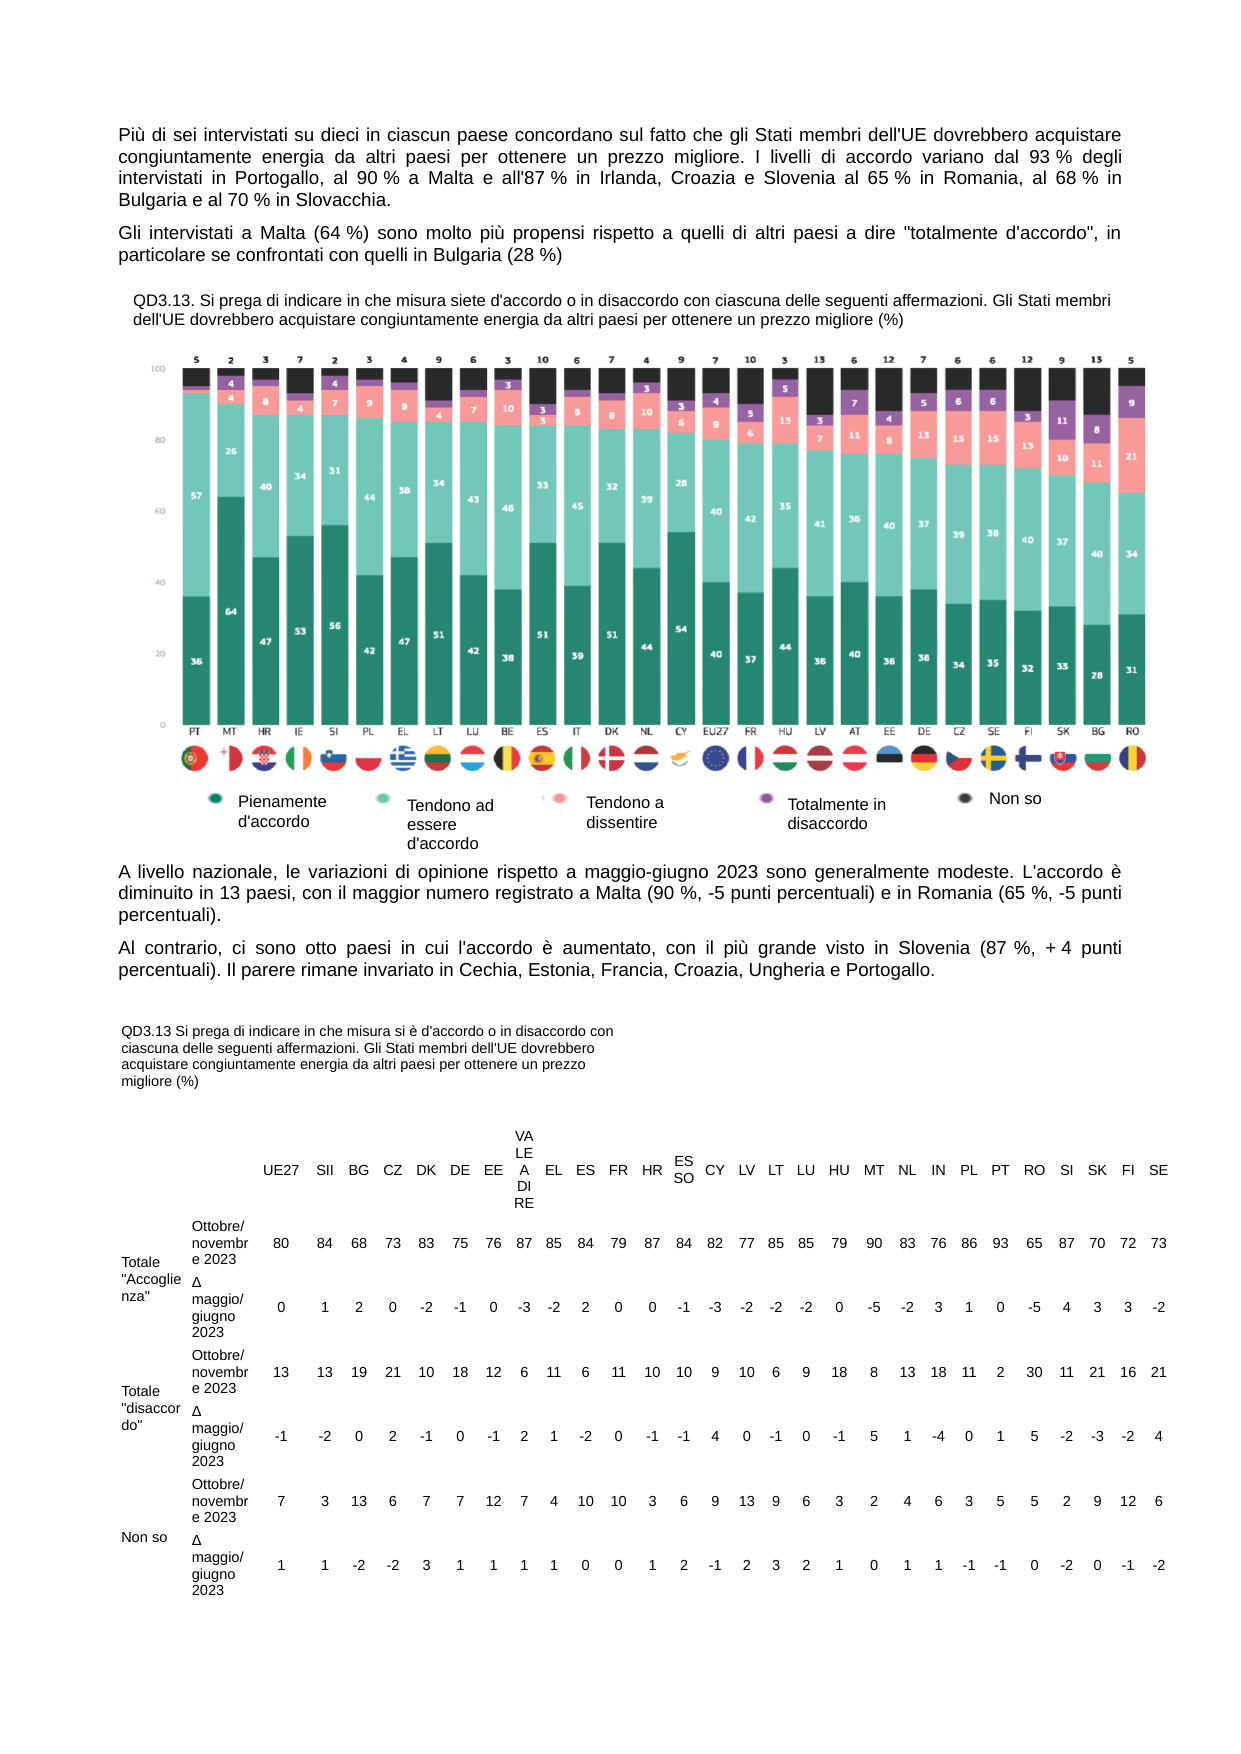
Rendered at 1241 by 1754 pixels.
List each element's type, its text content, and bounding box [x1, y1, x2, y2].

table_cell 10 [732, 1344, 761, 1400]
table_cell 0 [602, 1529, 635, 1602]
table_cell -1 [822, 1400, 856, 1473]
table_cell [443, 1093, 477, 1125]
table_cell [822, 1093, 856, 1125]
text A livello nazionale, le variazioni di opinione rispetto a maggio-giugno 2023 sono generalmente modeste. L'accordo è diminuito in 13 paesi, con il maggior numero registrato a Malta (90 %, -5 punti percentuali) e in Romania (65 %, -5 punti percentuali). [118, 277, 1122, 925]
table_cell 73 [1142, 1215, 1175, 1271]
table_cell 1 [892, 1529, 923, 1602]
table_header [1053, 1020, 1081, 1092]
table_cell [308, 1093, 341, 1125]
table_cell 21 [1081, 1344, 1114, 1400]
table_cell 2 [510, 1400, 538, 1473]
table_cell -2 [376, 1529, 409, 1602]
text Al contrario, ci sono otto paesi in cui l'accordo è aumentato, con il più grande visto in Slovenia (87 %, + 4 punti percentuali). Il parere rimane invariato in Cechia, Estonia, Francia, Croazia, Ungheria e Portogallo. [118, 937, 1122, 980]
table_cell Ottobre/novembre 2023 [189, 1344, 254, 1400]
table_cell [1081, 1093, 1114, 1125]
table_cell 12 [1114, 1473, 1142, 1529]
table_cell 7 [443, 1473, 477, 1529]
table_cell -2 [308, 1400, 341, 1473]
table_header [954, 1020, 984, 1092]
table_cell 1 [923, 1529, 954, 1602]
table_cell -5 [1016, 1271, 1052, 1344]
table_cell 85 [538, 1215, 569, 1271]
table_cell 85 [761, 1215, 790, 1271]
table_cell 0 [1016, 1529, 1052, 1602]
table_cell -2 [1142, 1271, 1175, 1344]
table_cell 13 [892, 1344, 923, 1400]
table_cell 65 [1016, 1215, 1052, 1271]
table_cell -1 [670, 1271, 698, 1344]
table_cell [635, 1093, 669, 1125]
table_header [761, 1020, 790, 1092]
table_cell 13 [308, 1344, 341, 1400]
table_cell -2 [1053, 1400, 1081, 1473]
table_cell 10 [670, 1344, 698, 1400]
table_cell 9 [698, 1344, 732, 1400]
table_cell 2 [856, 1473, 892, 1529]
table_cell 1 [510, 1529, 538, 1602]
table_cell 0 [822, 1271, 856, 1344]
table_cell Totale "disaccordo" [118, 1344, 189, 1473]
table_cell [732, 1093, 761, 1125]
table_cell 3 [308, 1473, 341, 1529]
table_cell 0 [954, 1400, 984, 1473]
table_cell 18 [822, 1344, 856, 1400]
table_cell 82 [698, 1215, 732, 1271]
table_cell -2 [892, 1271, 923, 1344]
table_cell 0 [254, 1271, 308, 1344]
table_cell DK [409, 1125, 443, 1214]
table_cell 70 [1081, 1215, 1114, 1271]
table_cell Δ maggio/giugno 2023 [189, 1271, 254, 1344]
table_cell EL [538, 1125, 569, 1214]
table_cell Δ maggio/giugno 2023 [189, 1529, 254, 1602]
table_cell 76 [923, 1215, 954, 1271]
text Gli intervistati a Malta (64 %) sono molto più propensi rispetto a quelli di altri paesi a dire "totalmente d'accordo", in particolare se confrontati con quelli in Bulgaria (28 %) [118, 222, 1122, 265]
table_cell 0 [984, 1271, 1016, 1344]
table_cell LV [732, 1125, 761, 1214]
table_cell 9 [761, 1473, 790, 1529]
table_cell -1 [443, 1271, 477, 1344]
table_cell 83 [409, 1215, 443, 1271]
table_cell 2 [790, 1529, 822, 1602]
table_cell [118, 1093, 189, 1125]
table_cell 4 [892, 1473, 923, 1529]
picture [140, 350, 1154, 817]
table_cell -1 [761, 1400, 790, 1473]
table_cell 0 [602, 1400, 635, 1473]
table_cell 21 [376, 1344, 409, 1400]
table_cell Totale "Accoglienza" [118, 1215, 189, 1344]
table_cell 7 [510, 1473, 538, 1529]
table_cell 7 [254, 1473, 308, 1529]
table_cell [510, 1093, 538, 1125]
table_cell 18 [443, 1344, 477, 1400]
table_cell 68 [341, 1215, 376, 1271]
table_cell 6 [1142, 1473, 1175, 1529]
table_cell 84 [308, 1215, 341, 1271]
table_cell 10 [635, 1344, 669, 1400]
table_cell HR [635, 1125, 669, 1214]
table_cell [538, 1093, 569, 1125]
table_cell 6 [790, 1473, 822, 1529]
table_cell [856, 1093, 892, 1125]
table_cell 1 [635, 1529, 669, 1602]
table_cell [698, 1093, 732, 1125]
table_cell EE [477, 1125, 510, 1214]
table_cell 13 [732, 1473, 761, 1529]
table_header [732, 1020, 761, 1092]
table_cell 83 [892, 1215, 923, 1271]
table_cell 3 [635, 1473, 669, 1529]
table_cell -2 [1142, 1529, 1175, 1602]
table_cell -2 [732, 1271, 761, 1344]
table_cell 2 [569, 1271, 602, 1344]
table_cell -1 [254, 1400, 308, 1473]
table_cell 1 [892, 1400, 923, 1473]
table_cell [1016, 1093, 1052, 1125]
table_cell [1114, 1093, 1142, 1125]
table_cell SK [1081, 1125, 1114, 1214]
table_cell 6 [670, 1473, 698, 1529]
table_cell 93 [984, 1215, 1016, 1271]
table_cell 6 [510, 1344, 538, 1400]
table_cell -3 [510, 1271, 538, 1344]
table_cell [892, 1093, 923, 1125]
table_cell SE [1142, 1125, 1175, 1214]
table_cell 4 [698, 1400, 732, 1473]
table_cell 6 [569, 1344, 602, 1400]
table_cell 10 [569, 1473, 602, 1529]
table_cell HU [822, 1125, 856, 1214]
table_cell 5 [1016, 1400, 1052, 1473]
table_cell 0 [569, 1529, 602, 1602]
table_cell [409, 1093, 443, 1125]
table_cell 9 [790, 1344, 822, 1400]
table_cell 4 [1142, 1400, 1175, 1473]
table_cell 0 [602, 1271, 635, 1344]
table_cell 1 [954, 1271, 984, 1344]
table_header [892, 1020, 923, 1092]
table_cell 11 [538, 1344, 569, 1400]
table_cell UE27 [254, 1125, 308, 1214]
table_cell 13 [254, 1344, 308, 1400]
table_header [856, 1020, 892, 1092]
table_cell 3 [409, 1529, 443, 1602]
table_cell Δ maggio/giugno 2023 [189, 1400, 254, 1473]
table_cell -1 [698, 1529, 732, 1602]
table_cell LU [790, 1125, 822, 1214]
text Più di sei intervistati su dieci in ciascun paese concordano sul fatto che gli Stati membri dell'UE dovrebbero acquistare congiuntamente energia da altri paesi per ottenere un prezzo migliore. I livelli di accordo variano dal 93 % degli intervistati in Portogallo, al 90 % a Malta e all'87 % in Irlanda, Croazia e Slovenia al 65 % in Romania, al 68 % in Bulgaria e al 70 % in Slovacchia. [118, 124, 1122, 210]
table_cell 73 [376, 1215, 409, 1271]
table_cell 0 [1081, 1529, 1114, 1602]
table_cell 77 [732, 1215, 761, 1271]
table_cell 87 [1053, 1215, 1081, 1271]
table_cell -2 [1114, 1400, 1142, 1473]
table_cell SII [308, 1125, 341, 1214]
table_cell -1 [954, 1529, 984, 1602]
table_cell 1 [443, 1529, 477, 1602]
table_cell RO [1016, 1125, 1052, 1214]
table_cell 0 [443, 1400, 477, 1473]
table_cell 10 [409, 1344, 443, 1400]
table_cell [670, 1093, 698, 1125]
table_header [923, 1020, 954, 1092]
table_cell -2 [790, 1271, 822, 1344]
table_cell 12 [477, 1473, 510, 1529]
table_cell 3 [954, 1473, 984, 1529]
table_header [670, 1020, 698, 1092]
table_cell -2 [538, 1271, 569, 1344]
table_cell [954, 1093, 984, 1125]
table_header [1081, 1020, 1114, 1092]
table_cell LT [761, 1125, 790, 1214]
table_cell 6 [923, 1473, 954, 1529]
table_cell Ottobre/novembre 2023 [189, 1215, 254, 1271]
table_cell MT [856, 1125, 892, 1214]
table_cell 86 [954, 1215, 984, 1271]
table_cell 2 [984, 1344, 1016, 1400]
table_cell [761, 1093, 790, 1125]
table_cell 5 [856, 1400, 892, 1473]
table_cell 0 [790, 1400, 822, 1473]
table_cell 8 [856, 1344, 892, 1400]
table_cell [569, 1093, 602, 1125]
table_cell 12 [477, 1344, 510, 1400]
table_cell 4 [538, 1473, 569, 1529]
table_cell 1 [538, 1529, 569, 1602]
table_cell 1 [254, 1529, 308, 1602]
table_cell 6 [376, 1473, 409, 1529]
table_cell 5 [1016, 1473, 1052, 1529]
table_cell [341, 1093, 376, 1125]
table_cell -2 [761, 1271, 790, 1344]
table_cell [254, 1093, 308, 1125]
table_cell -2 [569, 1400, 602, 1473]
table_cell ES [569, 1125, 602, 1214]
table_cell -1 [1114, 1529, 1142, 1602]
table_cell BG [341, 1125, 376, 1214]
table_cell 2 [376, 1400, 409, 1473]
table_cell 16 [1114, 1344, 1142, 1400]
table_cell IN [923, 1125, 954, 1214]
table_cell [923, 1093, 954, 1125]
table_cell -2 [341, 1529, 376, 1602]
table_header [1114, 1020, 1142, 1092]
table_cell 11 [602, 1344, 635, 1400]
table_header [698, 1020, 732, 1092]
table_cell 75 [443, 1215, 477, 1271]
table_cell 9 [1081, 1473, 1114, 1529]
table_cell 3 [761, 1529, 790, 1602]
table_cell 2 [670, 1529, 698, 1602]
table_cell NL [892, 1125, 923, 1214]
table_header [1142, 1020, 1175, 1092]
table_cell [984, 1093, 1016, 1125]
table_cell 2 [341, 1271, 376, 1344]
table_cell 4 [1053, 1271, 1081, 1344]
table_cell -3 [698, 1271, 732, 1344]
table_cell 87 [510, 1215, 538, 1271]
table_cell -1 [670, 1400, 698, 1473]
table_cell 3 [822, 1473, 856, 1529]
table_cell 21 [1142, 1344, 1175, 1400]
table_cell 3 [1114, 1271, 1142, 1344]
table_cell [477, 1093, 510, 1125]
table_cell 9 [698, 1473, 732, 1529]
table_cell -3 [1081, 1400, 1114, 1473]
table_cell CZ [376, 1125, 409, 1214]
table_cell 85 [790, 1215, 822, 1271]
table_cell 13 [341, 1473, 376, 1529]
table_cell 76 [477, 1215, 510, 1271]
table_cell 2 [732, 1529, 761, 1602]
table_cell -1 [477, 1400, 510, 1473]
table_cell 1 [822, 1529, 856, 1602]
table_cell [189, 1093, 254, 1125]
table_cell 10 [602, 1473, 635, 1529]
table_cell -2 [409, 1271, 443, 1344]
table_cell DE [443, 1125, 477, 1214]
table_cell 3 [1081, 1271, 1114, 1344]
table_cell [1053, 1093, 1081, 1125]
table_cell [189, 1125, 254, 1214]
table_cell Ottobre/novembre 2023 [189, 1473, 254, 1529]
table_cell 0 [732, 1400, 761, 1473]
table_cell 11 [954, 1344, 984, 1400]
table_cell VALE A DIRE [510, 1125, 538, 1214]
table_header [1016, 1020, 1052, 1092]
table_cell 0 [856, 1529, 892, 1602]
table_cell 87 [635, 1215, 669, 1271]
table_cell -2 [1053, 1529, 1081, 1602]
table_cell 18 [923, 1344, 954, 1400]
table_cell 84 [569, 1215, 602, 1271]
table_cell ESSO [670, 1125, 698, 1214]
table_cell 11 [1053, 1344, 1081, 1400]
table_cell 5 [984, 1473, 1016, 1529]
table_cell 30 [1016, 1344, 1052, 1400]
table_cell 0 [341, 1400, 376, 1473]
table_cell PL [954, 1125, 984, 1214]
table_cell [118, 1125, 189, 1214]
table_cell FR [602, 1125, 635, 1214]
table_cell 1 [984, 1400, 1016, 1473]
table_cell 0 [477, 1271, 510, 1344]
table_cell [790, 1093, 822, 1125]
table_cell -1 [635, 1400, 669, 1473]
table_cell 1 [538, 1400, 569, 1473]
table_header [984, 1020, 1016, 1092]
table_cell Non so [118, 1473, 189, 1602]
table_header [822, 1020, 856, 1092]
table_cell -1 [409, 1400, 443, 1473]
table_cell -4 [923, 1400, 954, 1473]
table_cell 3 [923, 1271, 954, 1344]
table_header [790, 1020, 822, 1092]
table_cell 1 [477, 1529, 510, 1602]
table_cell [602, 1093, 635, 1125]
table_cell 19 [341, 1344, 376, 1400]
table_cell 84 [670, 1215, 698, 1271]
table_cell 6 [761, 1344, 790, 1400]
table_cell 90 [856, 1215, 892, 1271]
table_cell CY [698, 1125, 732, 1214]
table_cell 1 [308, 1271, 341, 1344]
table_cell 79 [602, 1215, 635, 1271]
table_cell -5 [856, 1271, 892, 1344]
table_cell PT [984, 1125, 1016, 1214]
table_cell 7 [409, 1473, 443, 1529]
table_cell 1 [308, 1529, 341, 1602]
table_cell FI [1114, 1125, 1142, 1214]
table_cell 72 [1114, 1215, 1142, 1271]
table_cell SI [1053, 1125, 1081, 1214]
table_cell 2 [1053, 1473, 1081, 1529]
table_cell [1142, 1093, 1175, 1125]
table_cell 80 [254, 1215, 308, 1271]
table_cell 0 [376, 1271, 409, 1344]
table_cell 0 [635, 1271, 669, 1344]
table_cell -1 [984, 1529, 1016, 1602]
table_header QD3.13 Si prega di indicare in che misura si è d'accordo o in disaccordo con ciascuna delle seguenti affermazioni. Gli Stati membri dell'UE dovrebbero acquistare congiuntamente energia da altri paesi per ottenere un prezzo migliore (%) [118, 1020, 635, 1092]
table_header [635, 1020, 669, 1092]
table_cell [376, 1093, 409, 1125]
table_cell 79 [822, 1215, 856, 1271]
